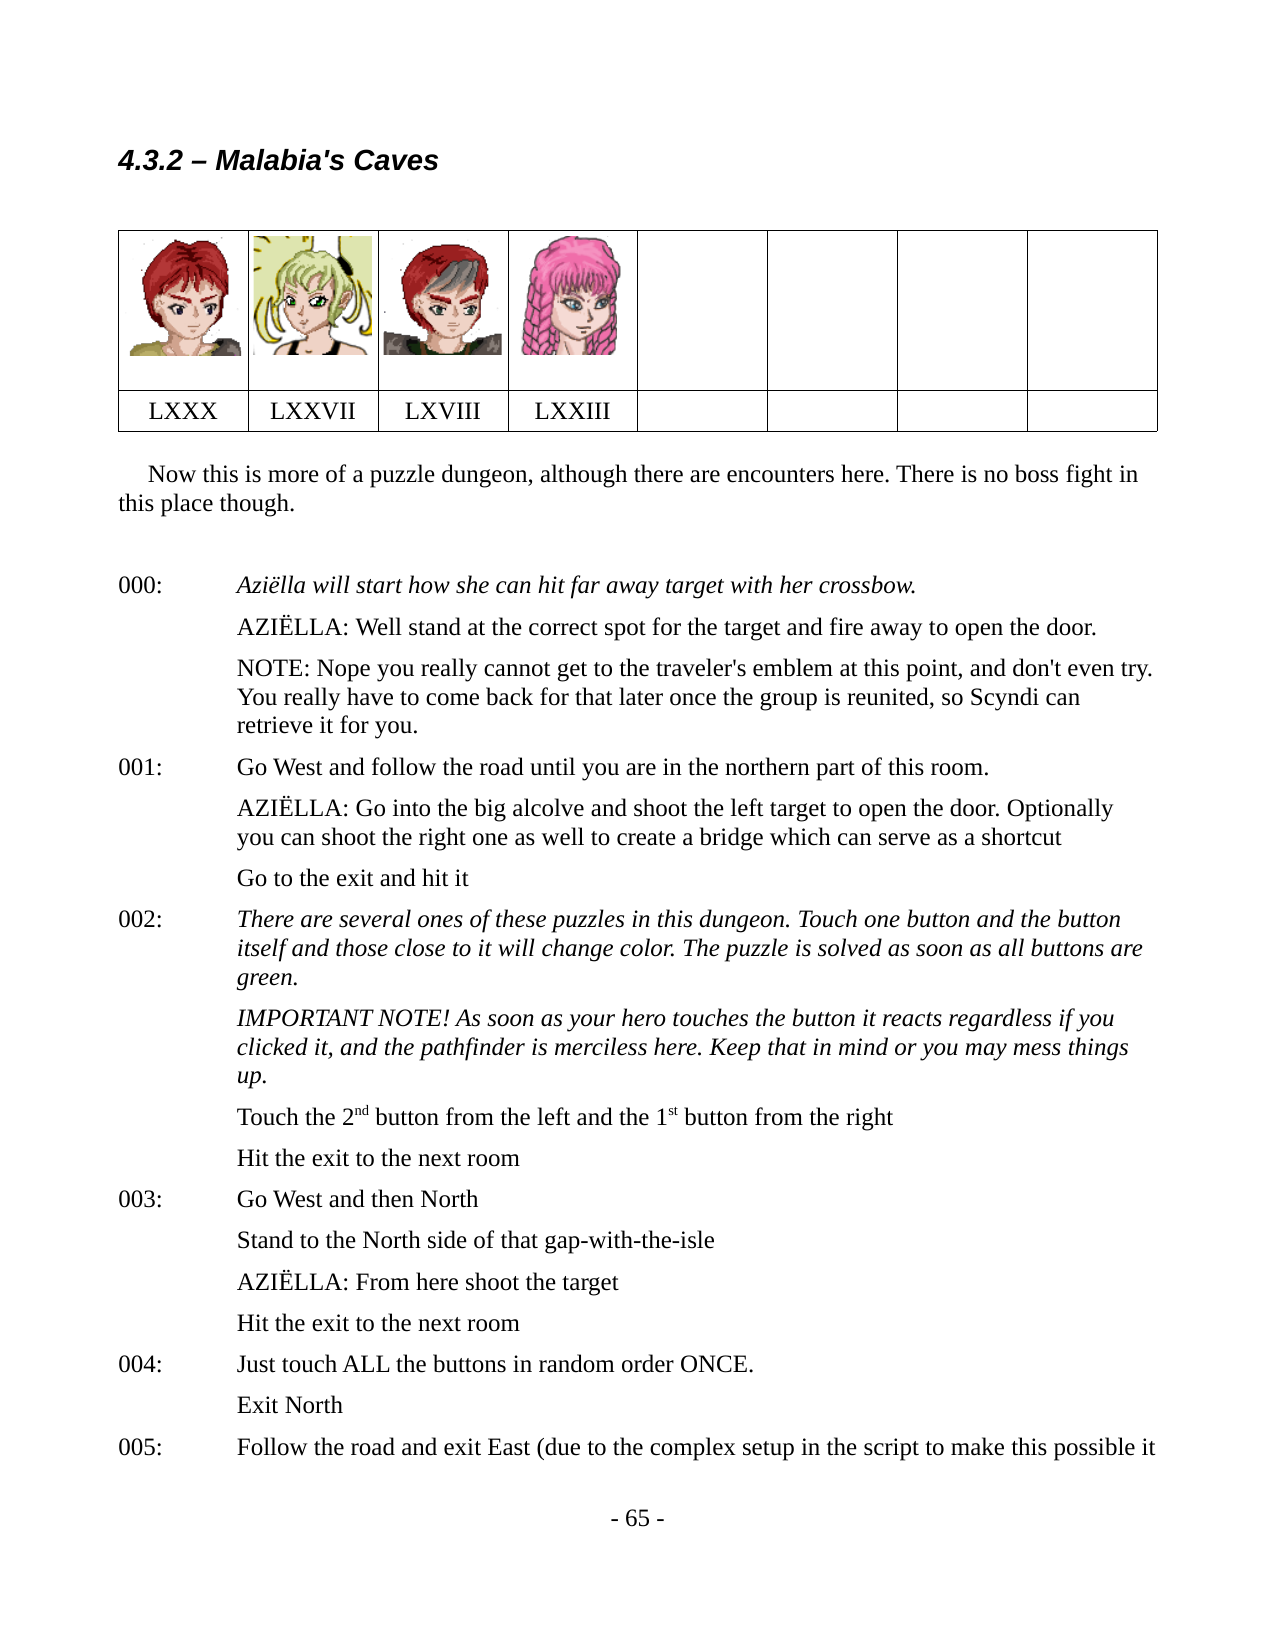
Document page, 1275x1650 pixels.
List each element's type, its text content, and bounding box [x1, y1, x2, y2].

text Exit North [118, 1391, 1157, 1419]
text Now this is more of a puzzle dungeon, although there are encounters here. There is no boss fight in this place though. [118, 459, 1157, 517]
table_header [768, 231, 897, 390]
table_header [249, 355, 378, 390]
table_header [509, 231, 637, 390]
table_header [898, 231, 1027, 390]
table_cell [638, 391, 767, 431]
text AZIËLLA: From here shoot the target [118, 1267, 1157, 1296]
text Stand to the North side of that gap-with-the-isle [118, 1226, 1157, 1254]
text NOTE: Nope you really cannot get to the traveler's emblem at this point, and don't even try. You really have to come back for that later once the group is reunited, so Scyndi can retrieve it for you. [118, 653, 1157, 739]
text Hit the exit to the next room [118, 1308, 1157, 1337]
table_header [379, 355, 508, 390]
text Hit the exit to the next room [118, 1143, 1157, 1172]
table_cell LXXVII [249, 391, 378, 431]
table_header [379, 231, 508, 354]
table_header [638, 231, 767, 390]
text Touch the 2nd button from the left and the 1st button from the right [118, 1102, 1157, 1131]
table_header [1028, 231, 1157, 390]
text AZIËLLA: Well stand at the correct spot for the target and fire away to open the door. [118, 612, 1157, 641]
text AZIËLLA: Go into the big alcolve and shoot the left target to open the door. Optionally you can shoot the right one as well to create a bridge which can serve as a shortcut [118, 793, 1157, 851]
text 005: Follow the road and exit East (due to the complex setup in the script to make this possible it [118, 1432, 1157, 1461]
text 001: Go West and follow the road until you are in the northern part of this room. [118, 752, 1157, 781]
table_header [249, 231, 378, 354]
table_header [119, 231, 248, 390]
table_cell LXVIII [379, 391, 508, 431]
table_cell LXXX [119, 391, 248, 431]
table_cell [898, 391, 1027, 431]
text 000: Aziëlla will start how she can hit far away target with her crossbow. [118, 571, 1157, 599]
text IMPORTANT NOTE! As soon as your hero touches the button it reacts regardless if you clicked it, and the pathfinder is merciless here. Keep that in mind or you may mess things up. [118, 1003, 1157, 1089]
table_cell LXXIII [509, 391, 637, 431]
text 003: Go West and then North [118, 1184, 1157, 1213]
subtitle 4.3.2 – Malabia's Caves [118, 143, 1157, 177]
text 004: Just touch ALL the buttons in random order ONCE. [118, 1349, 1157, 1378]
picture [124, 236, 242, 356]
table_cell [768, 391, 897, 431]
text 002: There are several ones of these puzzles in this dungeon. Touch one button and the button itself and those close to it will change color. The puzzle is solved as soon as all buttons are green. [118, 904, 1157, 991]
picture [253, 236, 372, 355]
picture [383, 236, 502, 355]
text Go to the exit and hit it [118, 863, 1157, 892]
picture [513, 236, 632, 355]
table_cell [1028, 391, 1157, 431]
